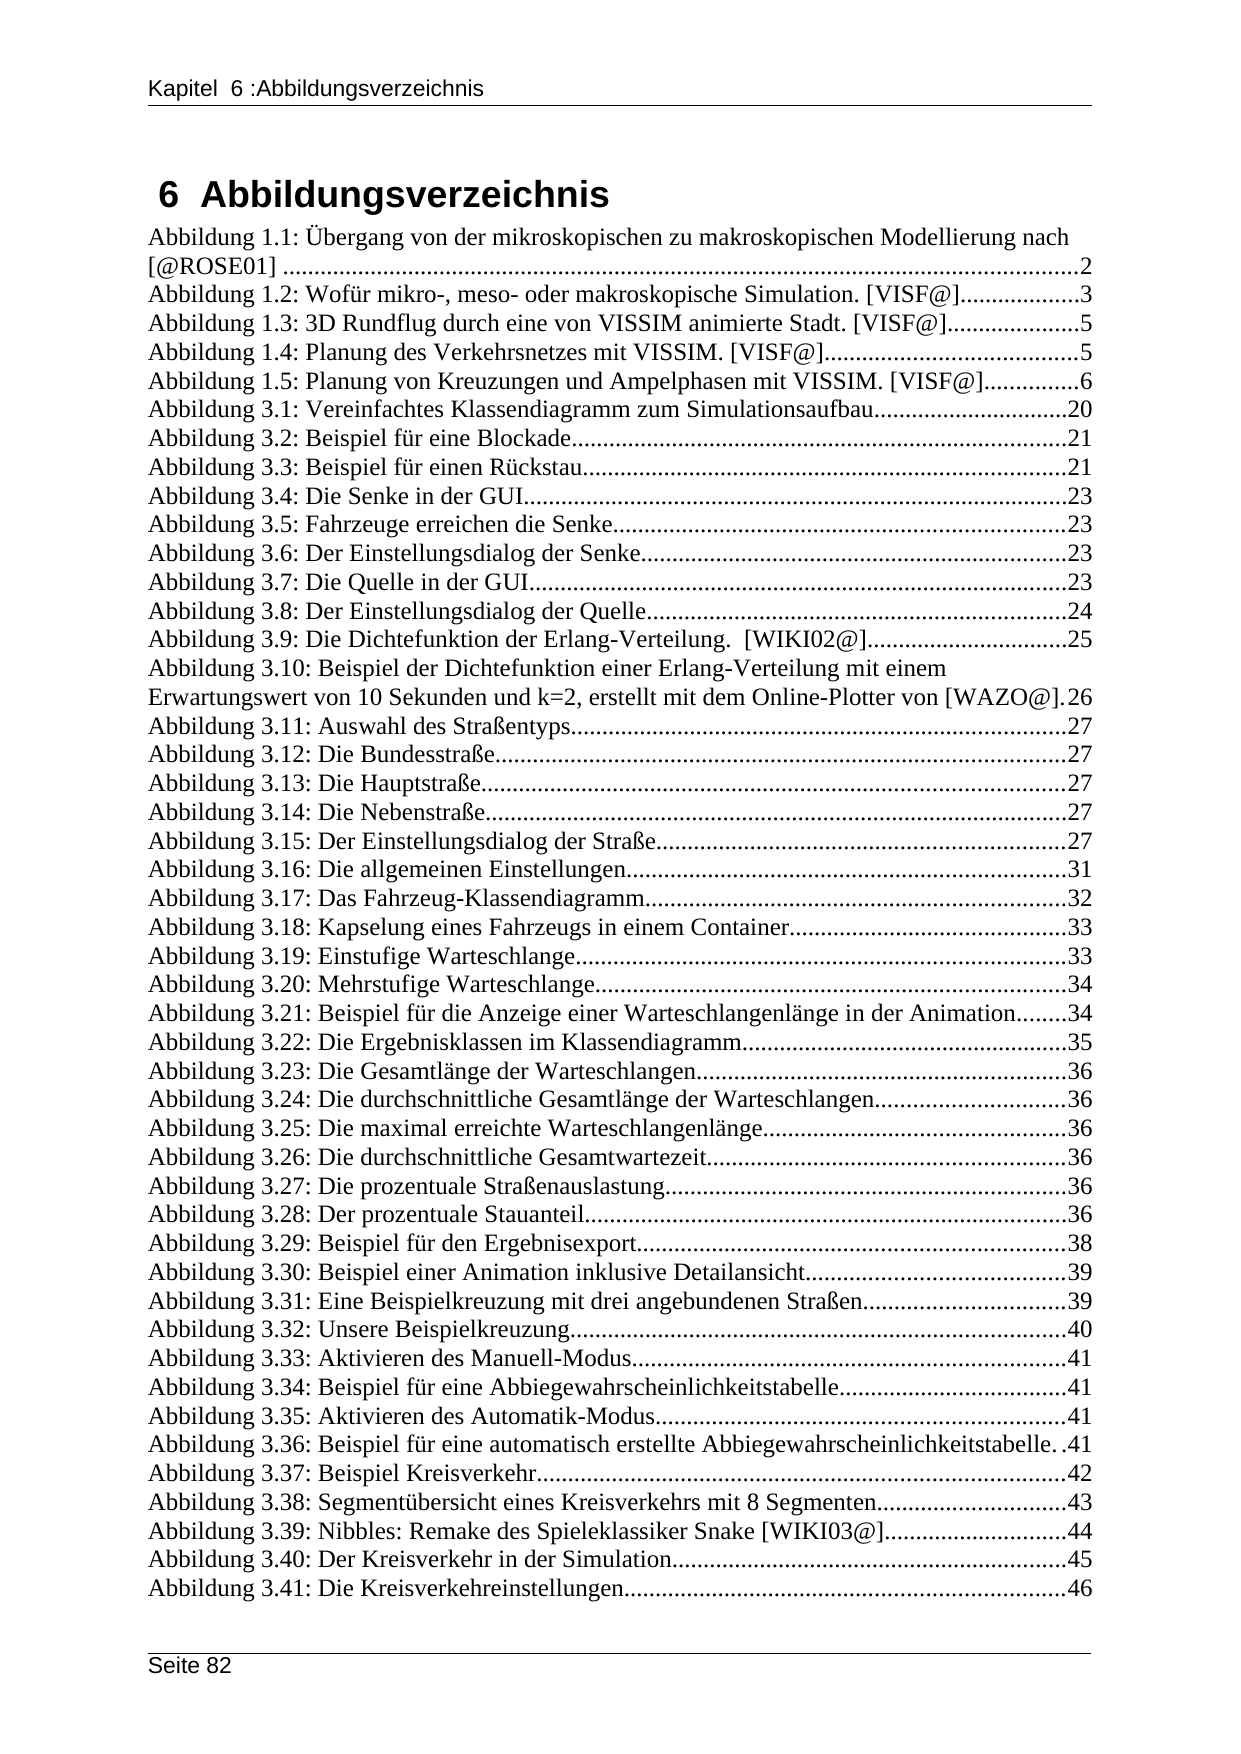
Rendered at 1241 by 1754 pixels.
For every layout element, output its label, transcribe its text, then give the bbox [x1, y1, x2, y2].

text Abbildung 3.6: Der Einstellungsdialog der Senke 23 [148, 538, 1092, 567]
text Abbildung 1.5: Planung von Kreuzungen und Ampelphasen mit VISSIM. [VISF@] 6 [148, 366, 1092, 394]
text Abbildung 3.18: Kapselung eines Fahrzeugs in einem Container 33 [148, 912, 1092, 941]
text Abbildung 3.10: Beispiel der Dichtefunktion einer Erlang-Verteilung mit einem Erwartungswert von 10 Sekunden und k=2, erstellt mit dem Online-Plotter von [WAZO@]. 26 [148, 653, 1092, 711]
text Abbildung 1.2: Wofür mikro-, meso- oder makroskopische Simulation. [VISF@] 3 [148, 279, 1092, 308]
text Abbildung 3.36: Beispiel für eine automatisch erstellte Abbiegewahrscheinlichkeitstabelle 41 [148, 1429, 1092, 1458]
text Abbildung 3.35: Aktivieren des Automatik-Modus 41 [148, 1401, 1092, 1429]
text Abbildung 3.11: Auswahl des Straßentyps 27 [148, 711, 1092, 739]
text Abbildung 3.28: Der prozentuale Stauanteil 36 [148, 1199, 1092, 1228]
text Abbildung 3.40: Der Kreisverkehr in der Simulation. 45 [148, 1544, 1092, 1573]
text Abbildung 3.32: Unsere Beispielkreuzung 40 [148, 1314, 1092, 1343]
text Abbildung 3.38: Segmentübersicht eines Kreisverkehrs mit 8 Segmenten 43 [148, 1487, 1092, 1516]
text Abbildung 3.17: Das Fahrzeug-Klassendiagramm 32 [148, 883, 1092, 912]
text Abbildung 3.33: Aktivieren des Manuell-Modus 41 [148, 1343, 1092, 1372]
text Abbildung 3.2: Beispiel für eine Blockade 21 [148, 423, 1092, 452]
text Abbildung 3.23: Die Gesamtlänge der Warteschlangen 36 [148, 1056, 1092, 1084]
text Abbildung 3.26: Die durchschnittliche Gesamtwartezeit 36 [148, 1142, 1092, 1171]
text Abbildung 3.14: Die Nebenstraße 27 [148, 797, 1092, 826]
text Abbildung 3.29: Beispiel für den Ergebnisexport 38 [148, 1228, 1092, 1257]
text Abbildung 3.7: Die Quelle in der GUI 23 [148, 567, 1092, 596]
text Abbildung 3.9: Die Dichtefunktion der Erlang-Verteilung. [WIKI02@] 25 [148, 624, 1092, 653]
text Abbildung 3.41: Die Kreisverkehreinstellungen 46 [148, 1573, 1092, 1602]
text Abbildung 1.4: Planung des Verkehrsnetzes mit VISSIM. [VISF@] 5 [148, 337, 1092, 366]
text Abbildung 3.34: Beispiel für eine Abbiegewahrscheinlichkeitstabelle 41 [148, 1372, 1092, 1401]
text Abbildung 3.20: Mehrstufige Warteschlange 34 [148, 969, 1092, 998]
text Abbildung 3.4: Die Senke in der GUI 23 [148, 481, 1092, 509]
text Abbildung 3.1: Vereinfachtes Klassendiagramm zum Simulationsaufbau 20 [148, 394, 1092, 423]
text Abbildung 3.21: Beispiel für die Anzeige einer Warteschlangenlänge in der Animation 34 [148, 998, 1092, 1027]
text Abbildung 3.19: Einstufige Warteschlange 33 [148, 941, 1092, 969]
text Abbildung 3.22: Die Ergebnisklassen im Klassendiagramm 35 [148, 1027, 1092, 1056]
text Abbildung 3.5: Fahrzeuge erreichen die Senke 23 [148, 509, 1092, 538]
text Abbildung 1.1: Übergang von der mikroskopischen zu makroskopischen Modellierung nach [@ROSE01] 2 [148, 222, 1092, 279]
text Abbildung 3.16: Die allgemeinen Einstellungen 31 [148, 854, 1092, 883]
text Abbildung 3.13: Die Hauptstraße 27 [148, 768, 1092, 797]
text Abbildung 3.39: Nibbles: Remake des Spieleklassiker Snake [WIKI03@] 44 [148, 1516, 1092, 1544]
text Abbildung 3.30: Beispiel einer Animation inklusive Detailansicht 39 [148, 1257, 1092, 1286]
text Abbildung 3.31: Eine Beispielkreuzung mit drei angebundenen Straßen 39 [148, 1286, 1092, 1314]
text Abbildung 3.37: Beispiel Kreisverkehr 42 [148, 1458, 1092, 1487]
text Abbildung 3.25: Die maximal erreichte Warteschlangenlänge 36 [148, 1113, 1092, 1142]
text Abbildung 1.3: 3D Rundflug durch eine von VISSIM animierte Stadt. [VISF@] 5 [148, 308, 1092, 337]
text Abbildung 3.12: Die Bundesstraße 27 [148, 739, 1092, 768]
subtitle Abbildungsverzeichnis [148, 173, 1092, 216]
text Abbildung 3.24: Die durchschnittliche Gesamtlänge der Warteschlangen 36 [148, 1084, 1092, 1113]
text Abbildung 3.27: Die prozentuale Straßenauslastung 36 [148, 1171, 1092, 1199]
text Abbildung 3.3: Beispiel für einen Rückstau 21 [148, 452, 1092, 481]
text Abbildung 3.15: Der Einstellungsdialog der Straße 27 [148, 826, 1092, 854]
text Abbildung 3.8: Der Einstellungsdialog der Quelle 24 [148, 596, 1092, 624]
